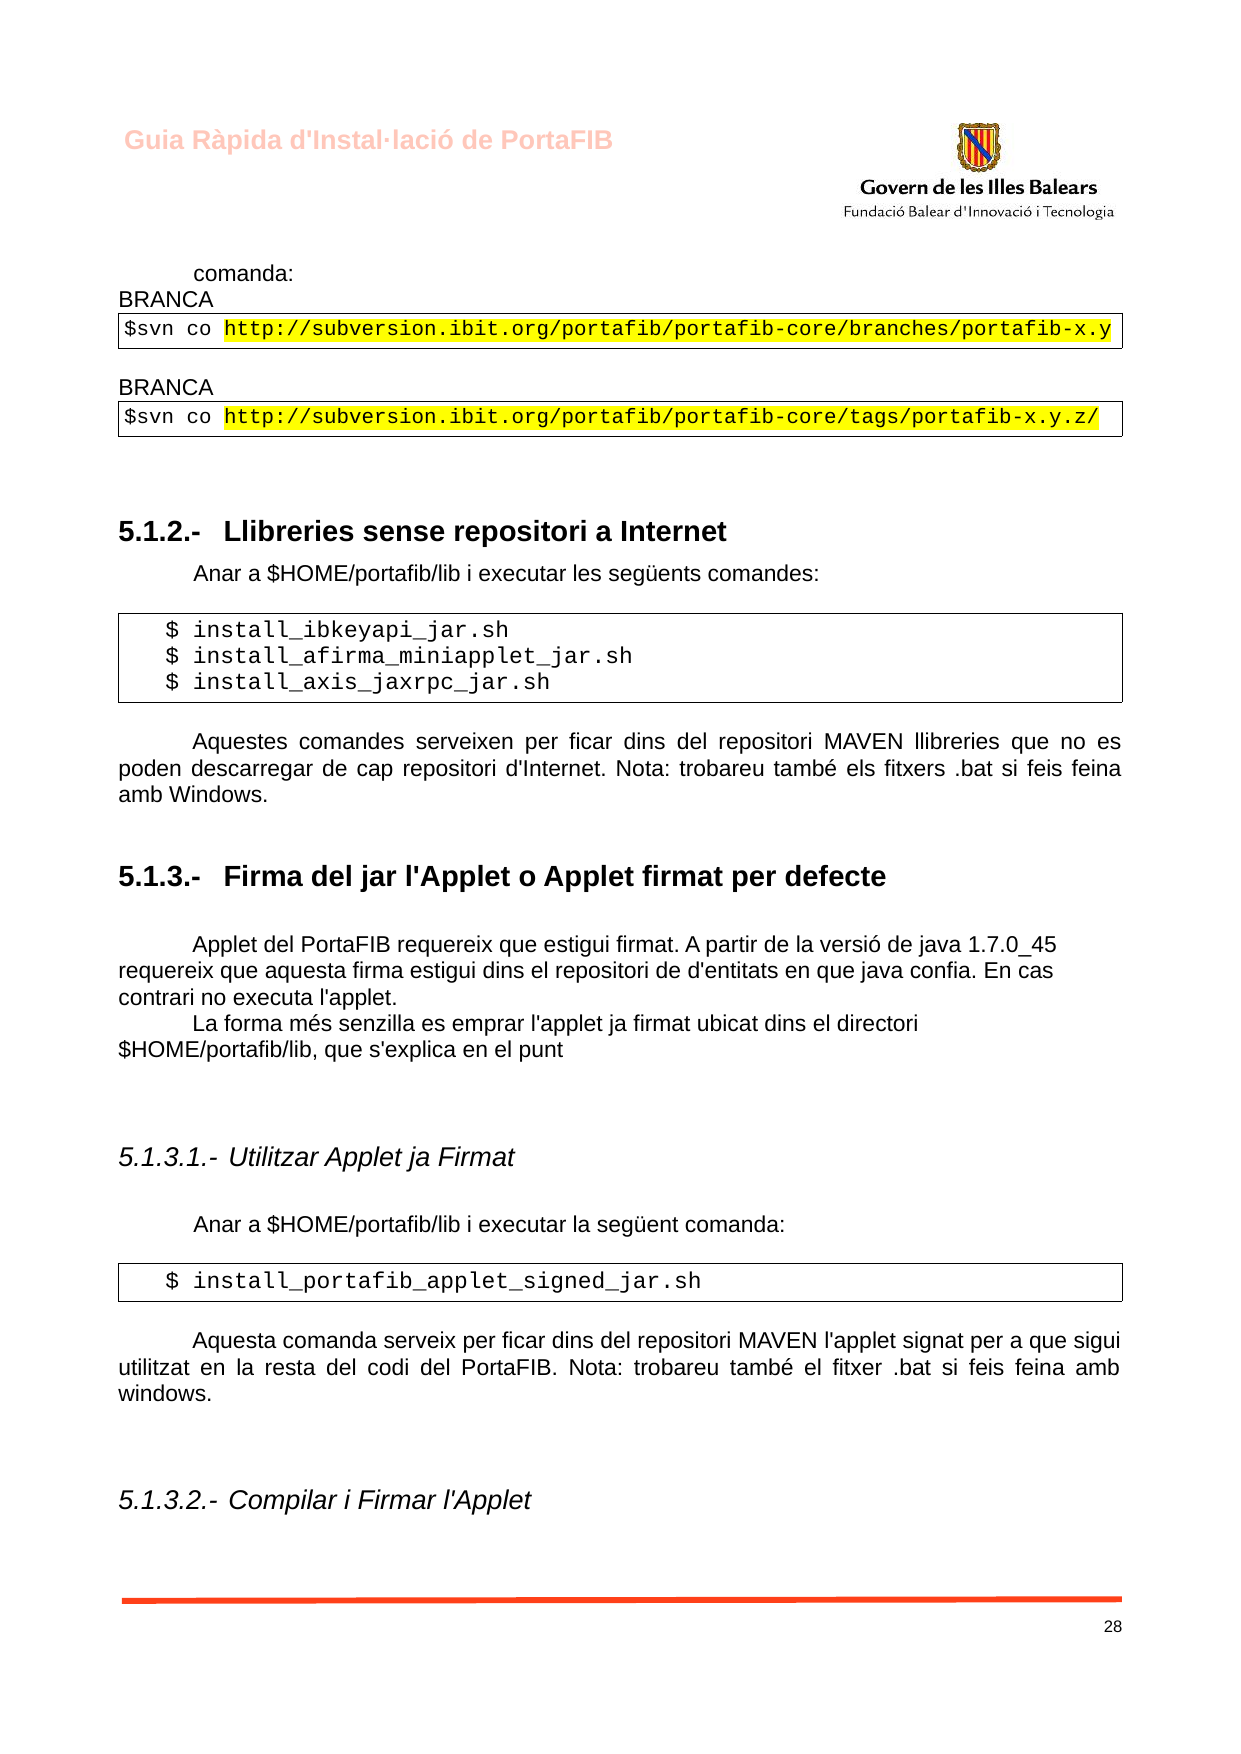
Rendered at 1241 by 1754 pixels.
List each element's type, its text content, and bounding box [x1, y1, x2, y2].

subtitle Utilitzar Applet ja Firmat [118, 1141, 1122, 1172]
subtitle Compilar i Firmar l'Applet [118, 1484, 1122, 1515]
text Applet del PortaFIB requereix que estigui firmat. A partir de la versió de java 1.7.0_45 requereix que aquesta firma estigui dins el repositori de d'entitats en que java confia. En cas contrari no executa l'applet. [118, 931, 1122, 1010]
table_header $svn co http://subversion.ibit.org/portafib/portafib-core/tags/portafib-x.y.z/ [119, 402, 1122, 436]
table_header $svn co http://subversion.ibit.org/portafib/portafib-core/branches/portafib-x.y [119, 314, 1122, 348]
text La forma més senzilla es emprar l'applet ja firmat ubicat dins el directori $HOME/portafib/lib, que s'explica en el punt [118, 1010, 1122, 1063]
list comanda: [156, 260, 1122, 286]
text Aquesta comanda serveix per ficar dins del repositori MAVEN l'applet signat per a que sigui utilitzat en la resta del codi del PortaFIB. Nota: trobareu també el fitxer .bat si feis feina amb windows. [118, 1327, 1122, 1406]
text Aquestes comandes serveixen per ficar dins del repositori MAVEN llibreries que no es poden descarregar de cap repositori d'Internet. Nota: trobareu també els fitxers .bat si feis feina amb Windows. [118, 728, 1122, 807]
table_header $ install_portafib_applet_signed_jar.sh [119, 1264, 1122, 1301]
list Anar a $HOME/portafib/lib i executar la següent comanda: [156, 1211, 1122, 1237]
text BRANCA [118, 286, 1122, 313]
subtitle Llibreries sense repositori a Internet [118, 514, 1122, 547]
list Anar a $HOME/portafib/lib i executar les següents comandes: [156, 560, 1122, 586]
table_header $ install_ibkeyapi_jar.sh $ install_afirma_miniapplet_jar.sh $ install_axis_jaxrpc_jar.sh [119, 614, 1122, 702]
subtitle Firma del jar l'Applet o Applet firmat per defecte [118, 859, 1122, 892]
text BRANCA [118, 374, 1122, 401]
picture [840, 123, 1117, 220]
